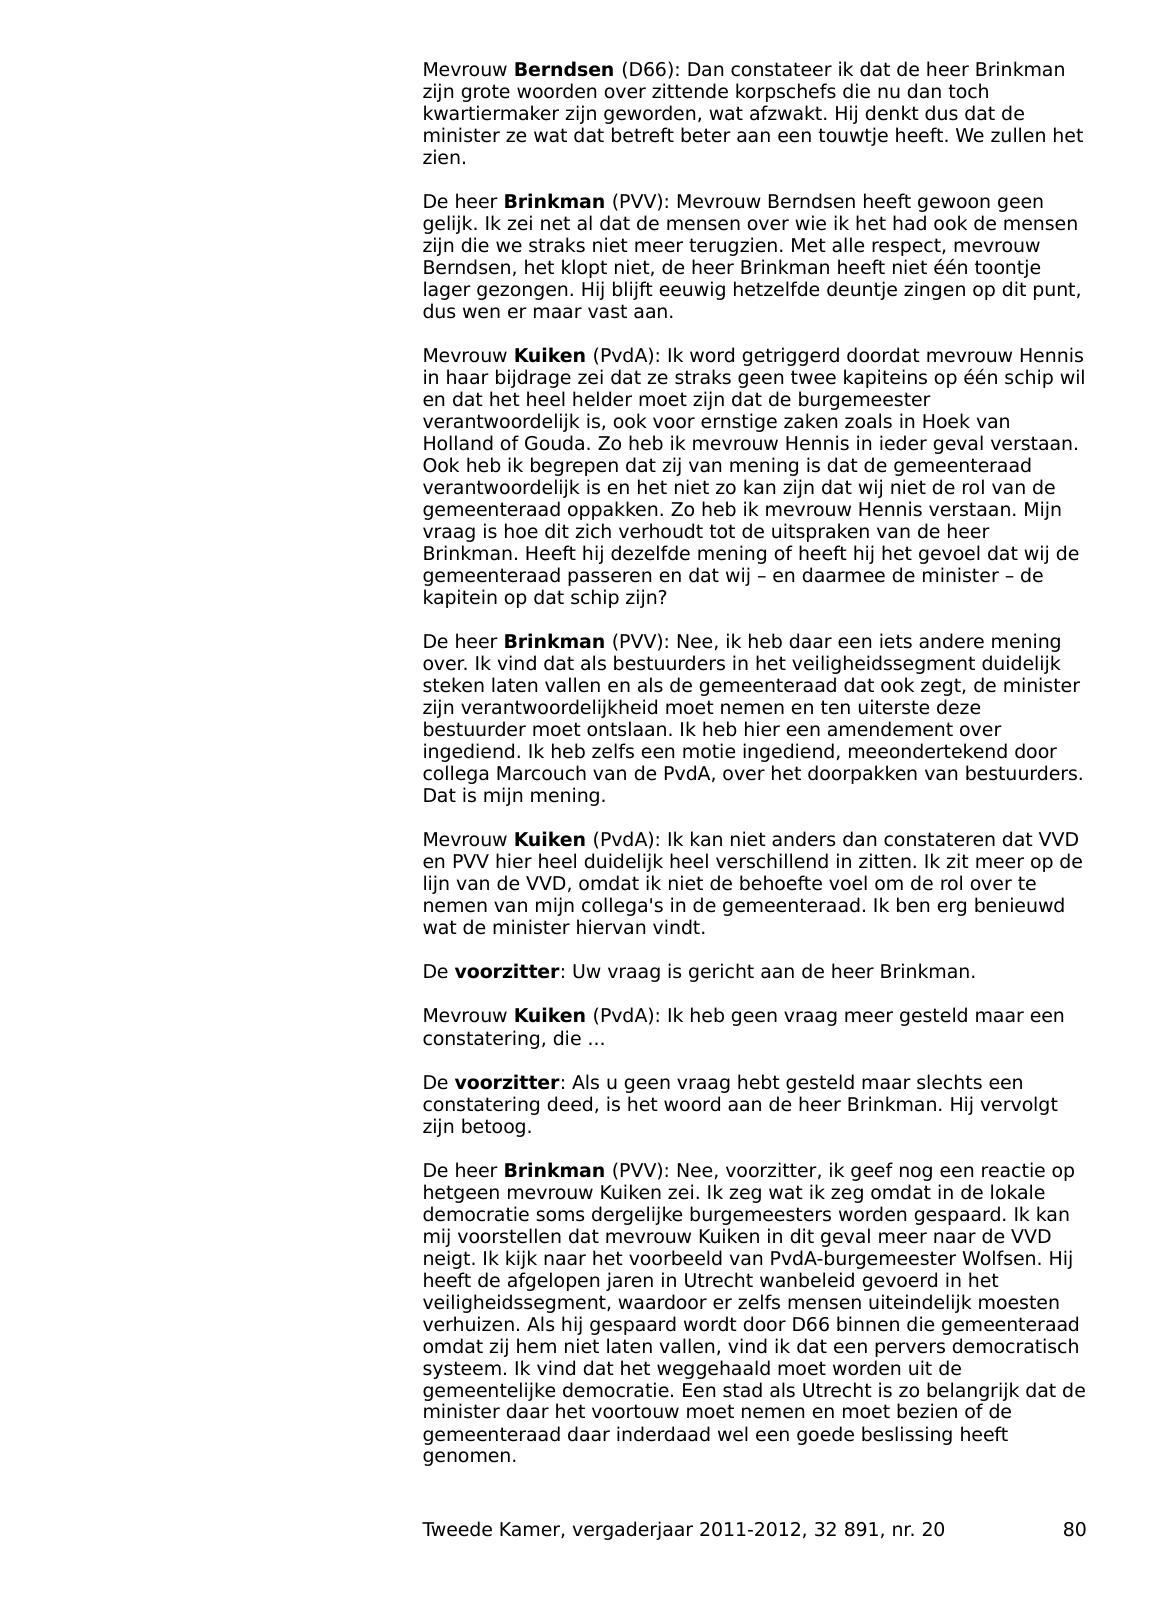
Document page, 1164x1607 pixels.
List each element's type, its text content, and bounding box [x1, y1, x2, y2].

text De voorzitter: Uw vraag is gericht aan de heer Brinkman. [422, 961, 1087, 983]
text Mevrouw Kuiken (PvdA): Ik kan niet anders dan constateren dat VVD en PVV hier heel duidelijk heel verschillend in zitten. Ik zit meer op de lijn van de VVD, omdat ik niet de behoefte voel om de rol over te nemen van mijn collega's in de gemeenteraad. Ik ben erg benieuwd wat de minister hiervan vindt. [422, 829, 1087, 939]
text De voorzitter: Als u geen vraag hebt gesteld maar slechts een constatering deed, is het woord aan de heer Brinkman. Hij vervolgt zijn betoog. [422, 1072, 1087, 1137]
text Mevrouw Berndsen (D66): Dan constateer ik dat de heer Brinkman zijn grote woorden over zittende korpschefs die nu dan toch kwartiermaker zijn geworden, wat afzwakt. Hij denkt dus dat de minister ze wat dat betreft beter aan een touwtje heeft. We zullen het zien. [422, 59, 1087, 169]
text De heer Brinkman (PVV): Nee, voorzitter, ik geef nog een reactie op hetgeen mevrouw Kuiken zei. Ik zeg wat ik zeg omdat in de lokale democratie soms dergelijke burgemeesters worden gespaard. Ik kan mij voorstellen dat mevrouw Kuiken in dit geval meer naar de VVD neigt. Ik kijk naar het voorbeeld van PvdA-burgemeester Wolfsen. Hij heeft de afgelopen jaren in Utrecht wanbeleid gevoerd in het veiligheidssegment, waardoor er zelfs mensen uiteindelijk moesten verhuizen. Als hij gespaard wordt door D66 binnen die gemeenteraad omdat zij hem niet laten vallen, vind ik dat een pervers democratisch systeem. Ik vind dat het weggehaald moet worden uit de gemeentelijke democratie. Een stad als Utrecht is zo belangrijk dat de minister daar het voortouw moet nemen en moet bezien of de gemeenteraad daar inderdaad wel een goede beslissing heeft genomen. [422, 1160, 1087, 1467]
text De heer Brinkman (PVV): Nee, ik heb daar een iets andere mening over. Ik vind dat als bestuurders in het veiligheidssegment duidelijk steken laten vallen en als de gemeenteraad dat ook zegt, de minister zijn verantwoordelijkheid moet nemen en ten uiterste deze bestuurder moet ontslaan. Ik heb hier een amendement over ingediend. Ik heb zelfs een motie ingediend, meeondertekend door collega Marcouch van de PvdA, over het doorpakken van bestuurders. Dat is mijn mening. [422, 631, 1087, 807]
text Mevrouw Kuiken (PvdA): Ik heb geen vraag meer gesteld maar een constatering, die ... [422, 1005, 1087, 1049]
text Mevrouw Kuiken (PvdA): Ik word getriggerd doordat mevrouw Hennis in haar bijdrage zei dat ze straks geen twee kapiteins op één schip wil en dat het heel helder moet zijn dat de burgemeester verantwoordelijk is, ook voor ernstige zaken zoals in Hoek van Holland of Gouda. Zo heb ik mevrouw Hennis in ieder geval verstaan. Ook heb ik begrepen dat zij van mening is dat de gemeenteraad verantwoordelijk is en het niet zo kan zijn dat wij niet de rol van de gemeenteraad oppakken. Zo heb ik mevrouw Hennis verstaan. Mijn vraag is hoe dit zich verhoudt tot de uitspraken van de heer Brinkman. Heeft hij dezelfde mening of heeft hij het gevoel dat wij de gemeenteraad passeren en dat wij – en daarmee de minister – de kapitein op dat schip zijn? [422, 345, 1087, 609]
text De heer Brinkman (PVV): Mevrouw Berndsen heeft gewoon geen gelijk. Ik zei net al dat de mensen over wie ik het had ook de mensen zijn die we straks niet meer terugzien. Met alle respect, mevrouw Berndsen, het klopt niet, de heer Brinkman heeft niet één toontje lager gezongen. Hij blijft eeuwig hetzelfde deuntje zingen op dit punt, dus wen er maar vast aan. [422, 191, 1087, 323]
